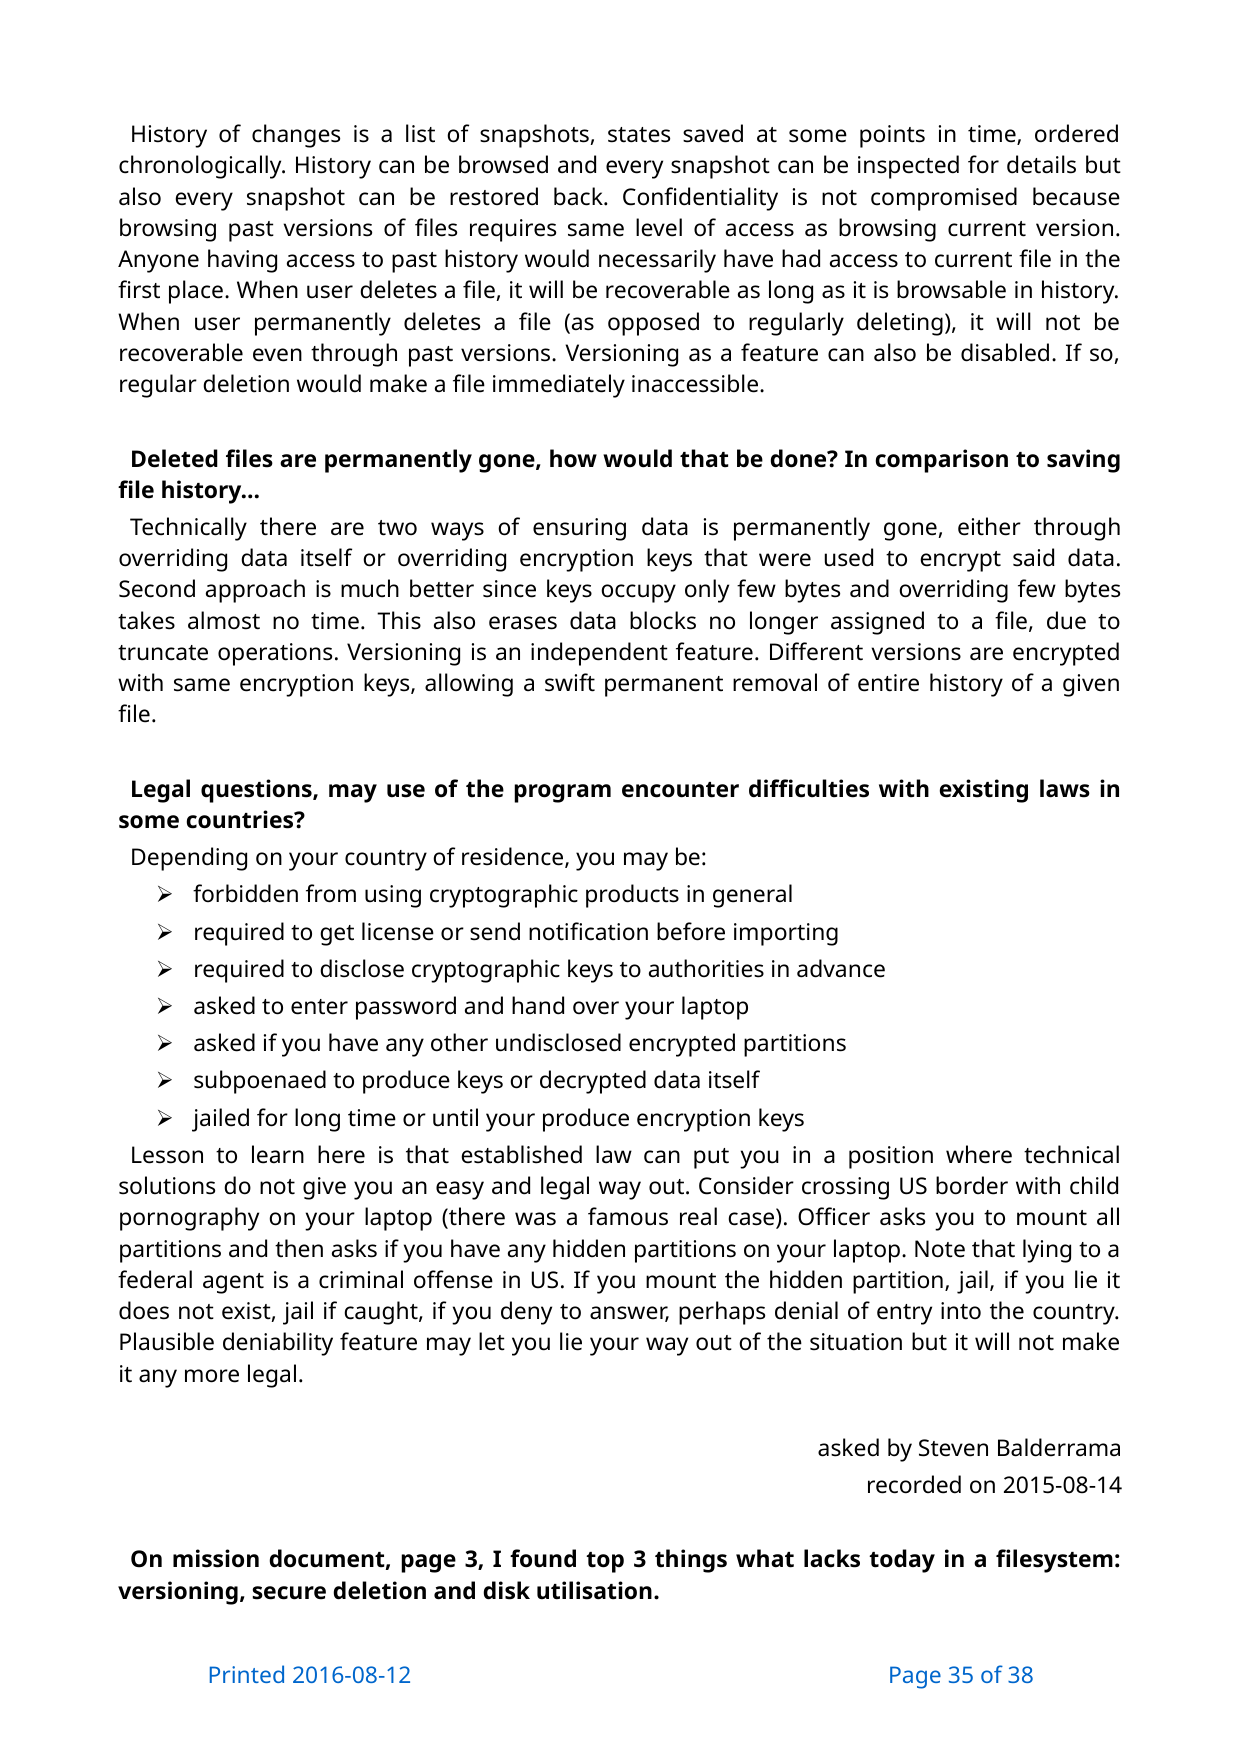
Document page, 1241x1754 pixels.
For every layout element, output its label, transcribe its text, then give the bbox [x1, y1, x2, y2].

text On mission document, page 3, I found top 3 things what lacks today in a filesystem: versioning, secure deletion and disk utilisation. [118, 1543, 1122, 1606]
text Deleted files are permanently gone, how would that be done? In comparison to saving file history... [118, 442, 1122, 505]
text asked by Steven Balderrama [118, 1432, 1122, 1463]
list required to get license or send notification before importing [156, 916, 1122, 947]
text Technically there are two ways of ensuring data is permanently gone, either through overriding data itself or overriding encryption keys that were used to encrypt said data. Second approach is much better since keys occupy only few bytes and overriding few bytes takes almost no time. This also erases data blocks no longer assigned to a file, due to truncate operations. Versioning is an independent feature. Different versions are encrypted with same encryption keys, allowing a swift permanent removal of entire history of a given file. [118, 511, 1122, 730]
text Lesson to learn here is that established law can put you in a position where technical solutions do not give you an easy and legal way out. Consider crossing US border with child pornography on your laptop (there was a famous real case). Officer asks you to mount all partitions and then asks if you have any hidden partitions on your laptop. Note that lying to a federal agent is a criminal offense in US. If you mount the hidden partition, jail, if you lie it does not exist, jail if caught, if you deny to answer, perhaps denial of entry into the country. Plausible deniability feature may let you lie your way out of the situation but it will not make it any more legal. [118, 1139, 1122, 1389]
list subpoenaed to produce keys or decrypted data itself [156, 1064, 1122, 1096]
list jailed for long time or until your produce encryption keys [156, 1102, 1122, 1133]
list asked if you have any other undisclosed encrypted partitions [156, 1027, 1122, 1058]
list required to disclose cryptographic keys to authorities in advance [156, 953, 1122, 984]
list asked to enter password and hand over your laptop [156, 990, 1122, 1021]
text Depending on your country of residence, you may be: [118, 841, 1122, 872]
text History of changes is a list of snapshots, states saved at some points in time, ordered chronologically. History can be browsed and every snapshot can be inspected for details but also every snapshot can be restored back. Confidentiality is not compromised because browsing past versions of files requires same level of access as browsing current version. Anyone having access to past history would necessarily have had access to current file in the first place. When user deletes a file, it will be recoverable as long as it is browsable in history. When user permanently deletes a file (as opposed to regularly deleting), it will not be recoverable even through past versions. Versioning as a feature can also be disabled. If so, regular deletion would make a file immediately inaccessible. [118, 118, 1122, 399]
list forbidden from using cryptographic products in general [156, 878, 1122, 910]
text Legal questions, may use of the program encounter difficulties with existing laws in some countries? [118, 773, 1122, 835]
text recorded on 2015-08-14 [118, 1469, 1122, 1500]
